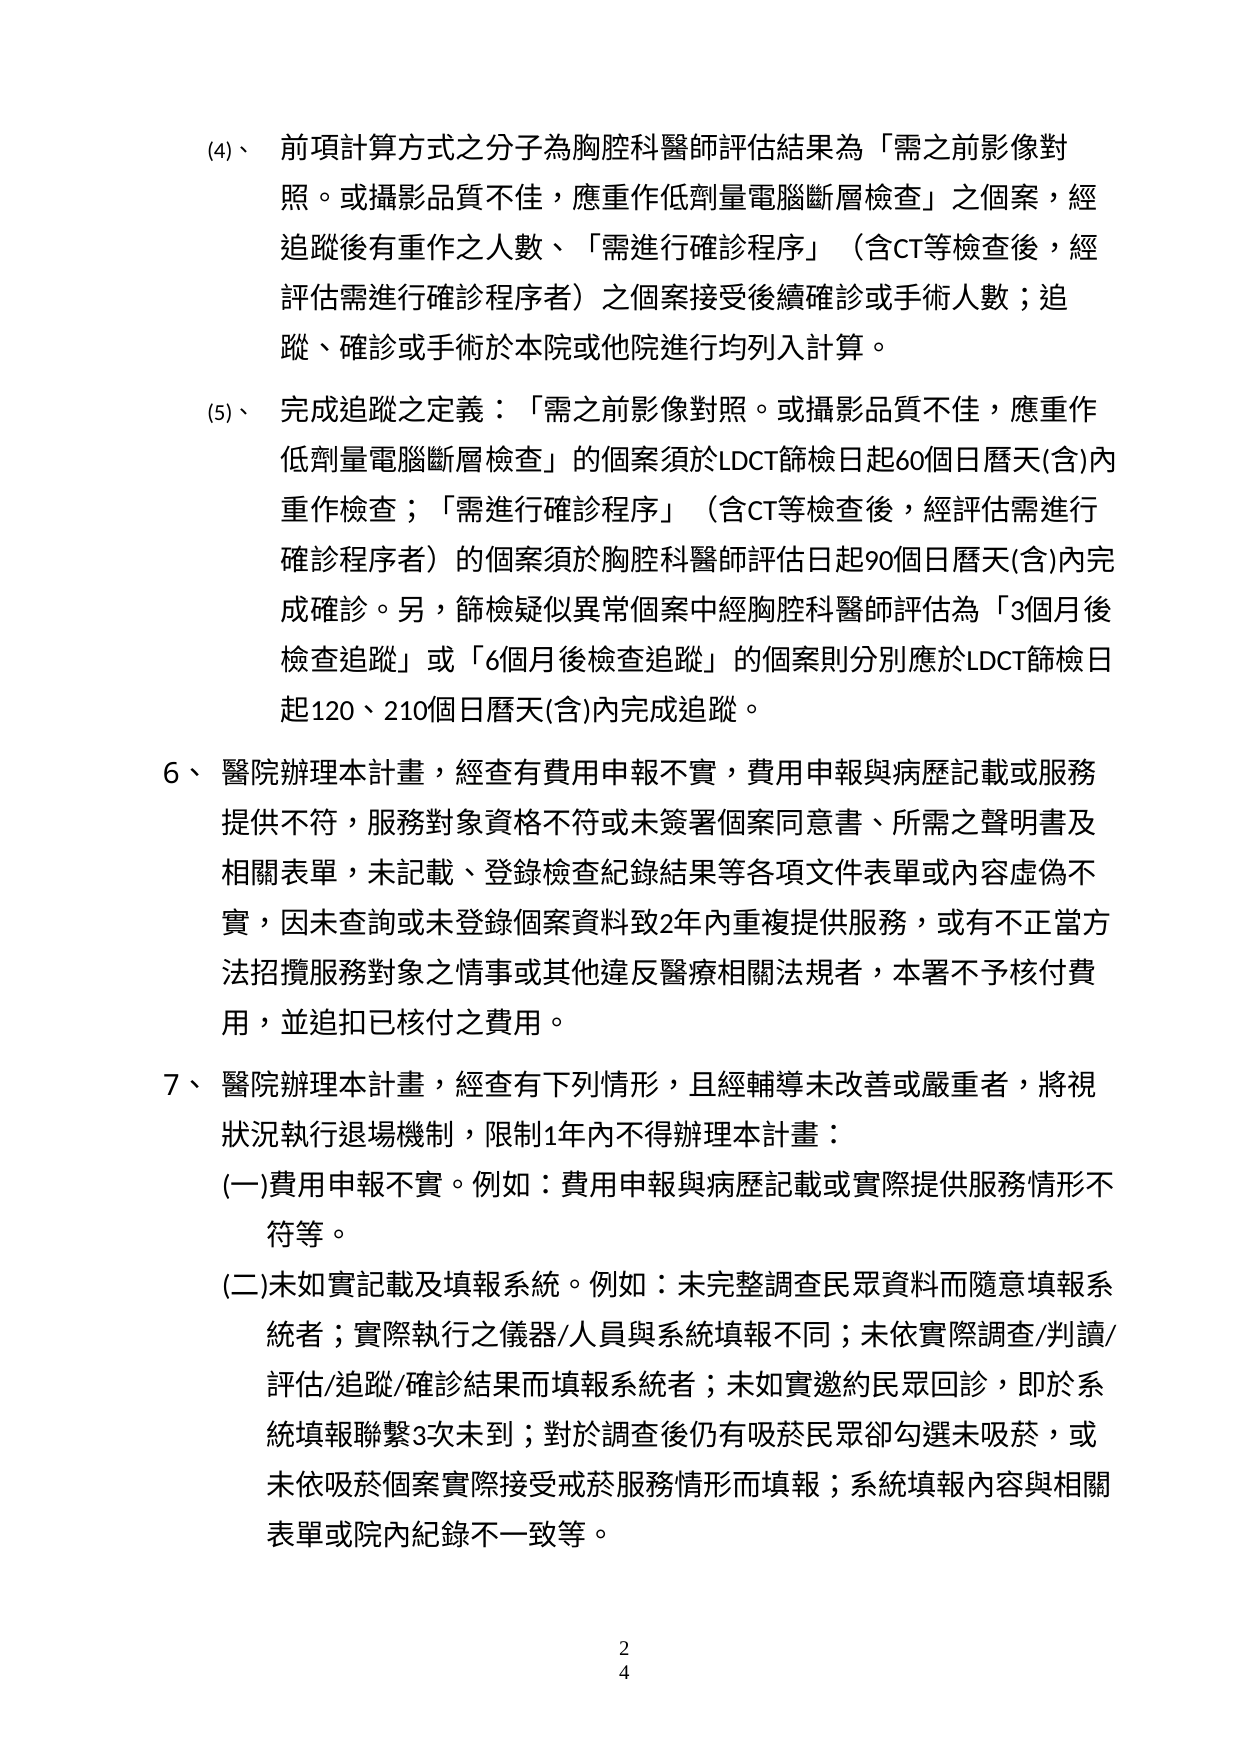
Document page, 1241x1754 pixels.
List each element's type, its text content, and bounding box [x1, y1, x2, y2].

list 醫院辦理本計畫，經查有下列情形，且經輔導未改善或嚴重者，將視狀況執行退場機制，限制1年內不得辦理本計畫： [162, 1056, 1122, 1156]
text (二)未如實記載及填報系統。例如：未完整調查民眾資料而隨意填報系統者；實際執行之儀器/人員與系統填報不同；未依實際調查/判讀/評估/追蹤/確診結果而填報系統者；未如實邀約民眾回診，即於系統填報聯繫3次未到；對於調查後仍有吸菸民眾卻勾選未吸菸，或未依吸菸個案實際接受戒菸服務情形而填報；系統填報內容與相關表單或院內紀錄不一致等。 [222, 1256, 1122, 1556]
text (一)費用申報不實。例如：費用申報與病歷記載或實際提供服務情形不符等。 [222, 1156, 1122, 1256]
list 完成追蹤之定義：「需之前影像對照。或攝影品質不佳，應重作低劑量電腦斷層檢查」的個案須於LDCT篩檢日起60個日曆天(含)內重作檢查；「需進行確診程序」（含CT等檢查後，經評估需進行確診程序者）的個案須於胸腔科醫師評估日起90個日曆天(含)內完成確診。另，篩檢疑似異常個案中經胸腔科醫師評估為「3個月後檢查追蹤」或「6個月後檢查追蹤」的個案則分別應於LDCT篩檢日起120、210個日曆天(含)內完成追蹤。 [207, 381, 1122, 731]
list 前項計算方式之分子為胸腔科醫師評估結果為「需之前影像對照。或攝影品質不佳，應重作低劑量電腦斷層檢查」之個案，經追蹤後有重作之人數、「需進行確診程序」（含CT等檢查後，經評估需進行確診程序者）之個案接受後續確診或手術人數；追蹤、確診或手術於本院或他院進行均列入計算。 [207, 118, 1122, 368]
list 醫院辦理本計畫，經查有費用申報不實，費用申報與病歷記載或服務提供不符，服務對象資格不符或未簽署個案同意書、所需之聲明書及相關表單，未記載、登錄檢查紀錄結果等各項文件表單或內容虛偽不實，因未查詢或未登錄個案資料致2年內重複提供服務，或有不正當方法招攬服務對象之情事或其他違反醫療相關法規者，本署不予核付費用，並追扣已核付之費用。 [162, 743, 1122, 1043]
